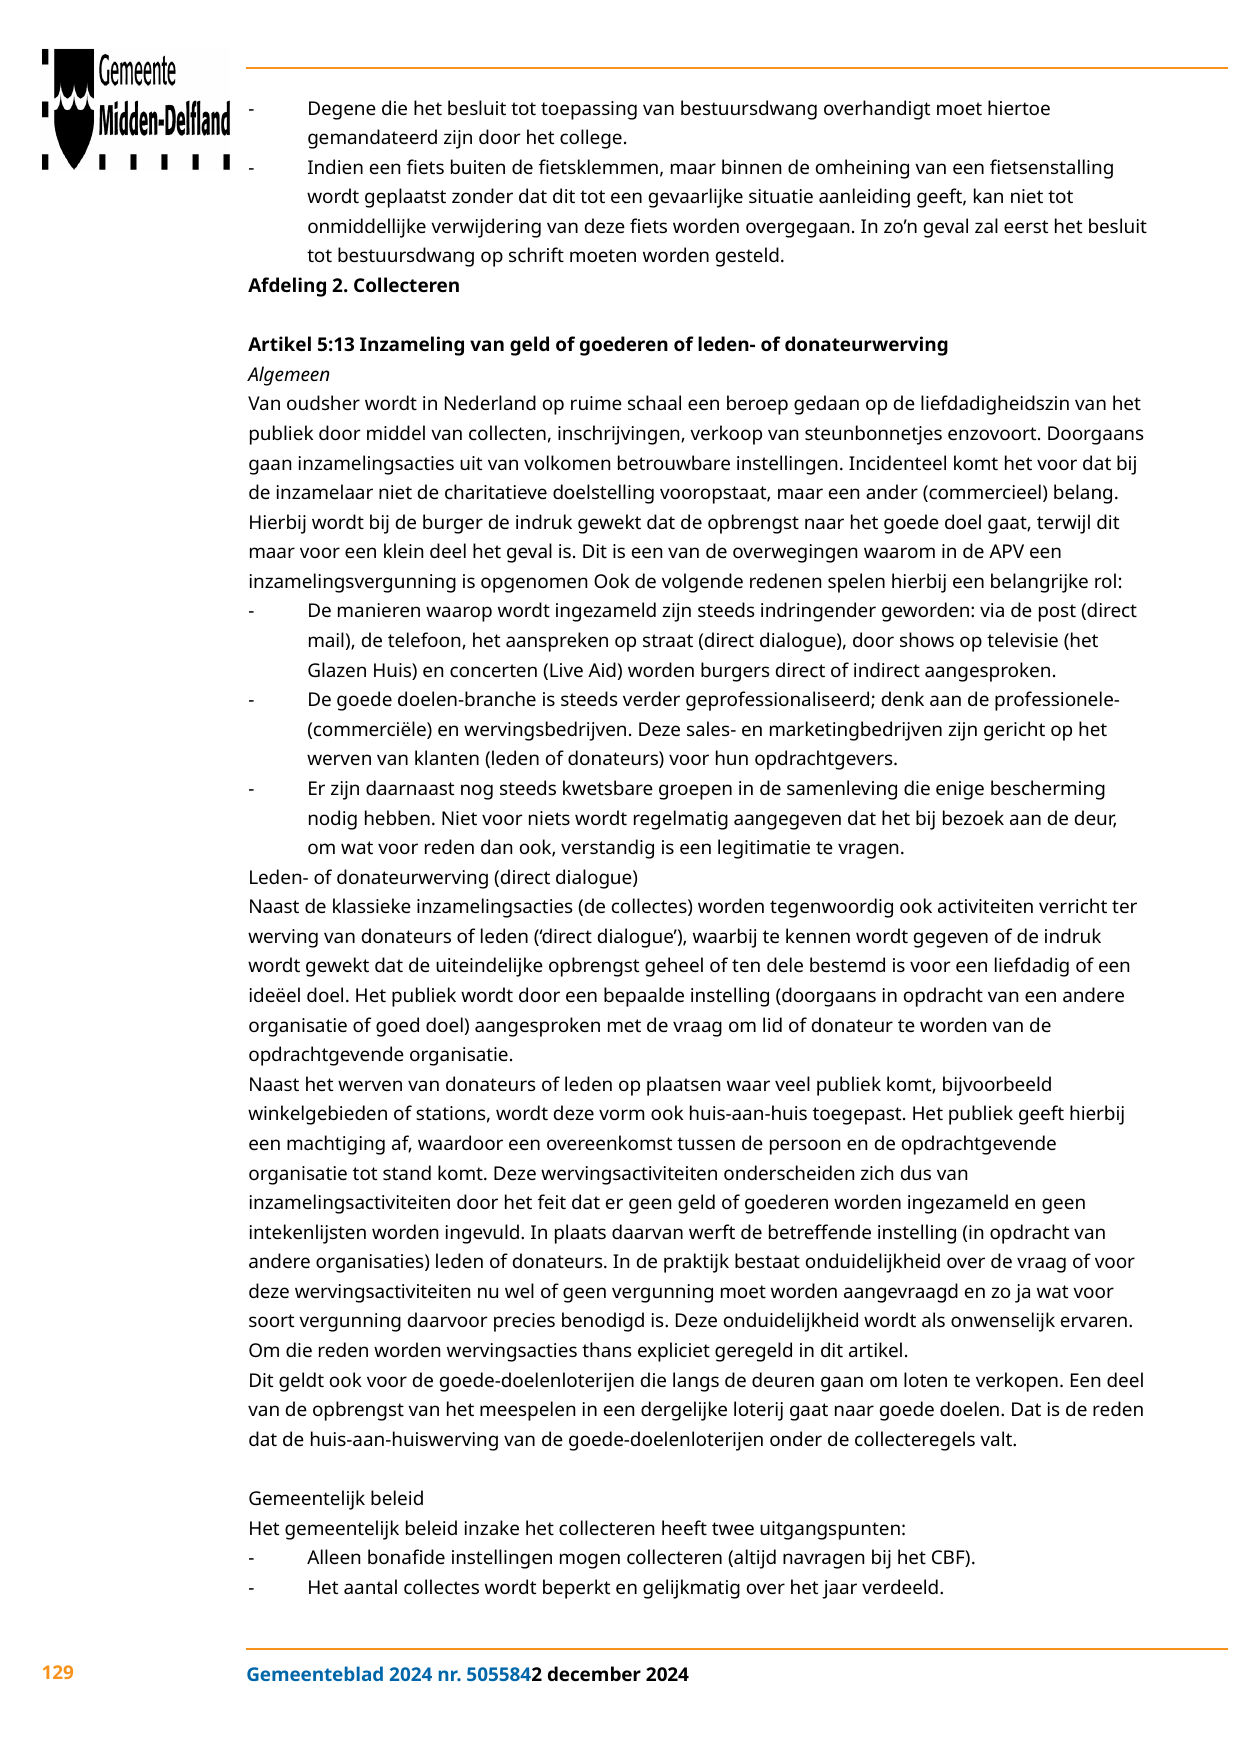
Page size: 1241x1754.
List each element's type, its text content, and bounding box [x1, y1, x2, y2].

list Degene die het besluit tot toepassing van bestuursdwang overhandigt moet hiertoe gemandateerd zijn door het college. [248, 95, 1152, 150]
text Gemeentelijk beleid [248, 1485, 1152, 1511]
list De goede doelen-branche is steeds verder geprofessionaliseerd; denk aan de professionele- (commerciële) en wervingsbedrijven. Deze sales- en marketingbedrijven zijn gericht op het werven van klanten (leden of donateurs) voor hun opdrachtgevers. [248, 686, 1152, 771]
text Artikel 5:13 Inzameling van geld of goederen of leden- of donateurwerving [248, 331, 1152, 357]
list De manieren waarop wordt ingezameld zijn steeds indringender geworden: via de post (direct mail), de telefoon, het aanspreken op straat (direct dialogue), door shows op televisie (het Glazen Huis) en concerten (Live Aid) worden burgers direct of indirect aangesproken. [248, 598, 1152, 683]
text Algemeen [248, 361, 1152, 387]
list Het aantal collectes wordt beperkt en gelijkmatig over het jaar verdeeld. [248, 1574, 1152, 1600]
text Naast het werven van donateurs of leden op plaatsen waar veel publiek komt, bijvoorbeeld winkelgebieden of stations, wordt deze vorm ook huis-aan-huis toegepast. Het publiek geeft hierbij een machtiging af, waardoor een overeenkomst tussen de persoon en de opdrachtgevende organisatie tot stand komt. Deze wervingsactiviteiten onderscheiden zich dus van inzamelingsactiviteiten door het feit dat er geen geld of goederen worden ingezameld en geen intekenlijsten worden ingevuld. In plaats daarvan werft de betreffende instelling (in opdracht van andere organisaties) leden of donateurs. In de praktijk bestaat onduidelijkheid over de vraag of voor deze wervingsactiviteiten nu wel of geen vergunning moet worden aangevraagd en zo ja wat voor soort vergunning daarvoor precies benodigd is. Deze onduidelijkheid wordt als onwenselijk ervaren. Om die reden worden wervingsacties thans expliciet geregeld in dit artikel. [248, 1071, 1152, 1363]
list Er zijn daarnaast nog steeds kwetsbare groepen in de samenleving die enige bescherming nodig hebben. Niet voor niets wordt regelmatig aangegeven dat het bij bezoek aan de deur, om wat voor reden dan ook, verstandig is een legitimatie te vragen. [248, 775, 1152, 860]
text Leden- of donateurwerving (direct dialogue) [248, 864, 1152, 890]
text Het gemeentelijk beleid inzake het collecteren heeft twee uitgangspunten: [248, 1515, 1152, 1541]
text Van oudsher wordt in Nederland op ruime schaal een beroep gedaan op de liefdadigheidszin van het publiek door middel van collecten, inschrijvingen, verkoop van steunbonnetjes enzovoort. Doorgaans gaan inzamelingsacties uit van volkomen betrouwbare instellingen. Incidenteel komt het voor dat bij de inzamelaar niet de charitatieve doelstelling vooropstaat, maar een ander (commercieel) belang. Hierbij wordt bij de burger de indruk gewekt dat de opbrengst naar het goede doel gaat, terwijl dit maar voor een klein deel het geval is. Dit is een van de overwegingen waarom in de APV een inzamelingsvergunning is opgenomen Ook de volgende redenen spelen hierbij een belangrijke rol: [248, 391, 1152, 594]
picture [41, 47, 231, 172]
list Alleen bonafide instellingen mogen collecteren (altijd navragen bij het CBF). [248, 1544, 1152, 1570]
list Indien een fiets buiten de fietsklemmen, maar binnen de omheining van een fietsenstalling wordt geplaatst zonder dat dit tot een gevaarlijke situatie aanleiding geeft, kan niet tot onmiddellijke verwijdering van deze fiets worden overgegaan. In zo’n geval zal eerst het besluit tot bestuursdwang op schrift moeten worden gesteld. [248, 154, 1152, 268]
text Afdeling 2. Collecteren [248, 272, 1152, 298]
text Dit geldt ook voor de goede-doelenloterijen die langs de deuren gaan om loten te verkopen. Een deel van de opbrengst van het meespelen in een dergelijke loterij gaat naar goede doelen. Dat is de reden dat de huis-aan-huiswerving van de goede-doelenloterijen onder de collecteregels valt. [248, 1367, 1152, 1452]
text Naast de klassieke inzamelingsacties (de collectes) worden tegenwoordig ook activiteiten verricht ter werving van donateurs of leden (‘direct dialogue’), waarbij te kennen wordt gegeven of de indruk wordt gewekt dat de uiteindelijke opbrengst geheel of ten dele bestemd is voor een liefdadig of een ideëel doel. Het publiek wordt door een bepaalde instelling (doorgaans in opdracht van een andere organisatie of goed doel) aangesproken met de vraag om lid of donateur te worden van de opdrachtgevende organisatie. [248, 893, 1152, 1067]
